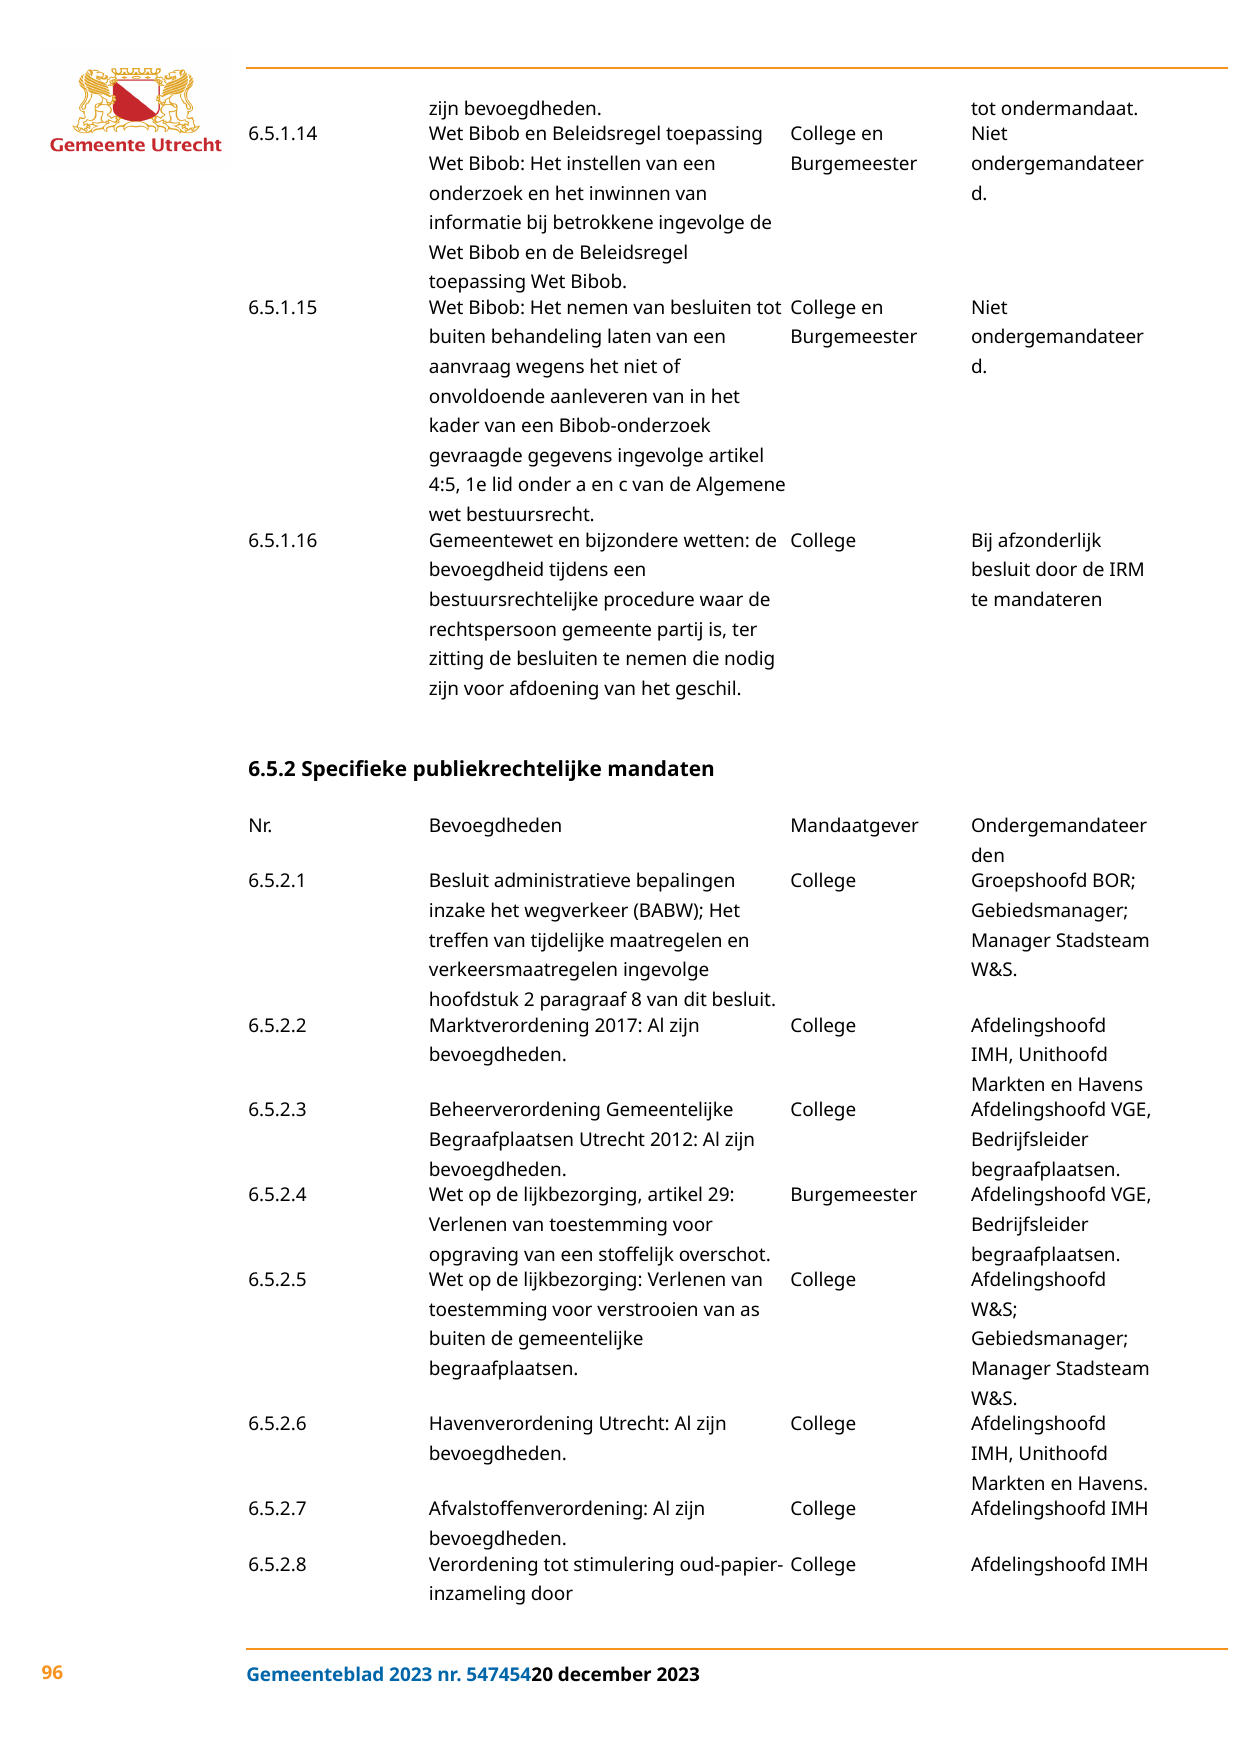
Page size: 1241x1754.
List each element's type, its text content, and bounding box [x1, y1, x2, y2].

table_cell 6.5.2.6 [248, 1411, 429, 1495]
table_cell Groepshoofd BOR; Gebiedsmanager; Manager Stadsteam W&S. [971, 868, 1152, 1012]
table_cell Afdelingshoofd W&S; Gebiedsmanager; Manager Stadsteam W&S. [971, 1266, 1152, 1411]
table_cell College [790, 527, 971, 701]
table_cell 6.5.1.14 [248, 121, 429, 294]
table_cell 6.5.1.15 [248, 294, 429, 527]
table_cell College [790, 1266, 971, 1411]
table_cell College [790, 1495, 971, 1551]
table_cell tot ondermandaat. [971, 95, 1152, 121]
table_cell Afdelingshoofd IMH [971, 1495, 1152, 1551]
table_cell College en Burgemeester [790, 121, 971, 294]
picture [41, 47, 231, 172]
table_cell 6.5.2.8 [248, 1551, 429, 1606]
table_cell Afdelingshoofd IMH, Unithoofd Markten en Havens. [971, 1411, 1152, 1495]
table_cell Afdelingshoofd IMH [971, 1551, 1152, 1606]
table_cell Wet Bibob en Beleidsregel toepassing Wet Bibob: Het instellen van een onderzoek en het inwinnen van informatie bij betrokkene ingevolge de Wet Bibob en de Beleidsregel toepassing Wet Bibob. [429, 121, 790, 294]
table_cell Niet ondergemandateerd. [971, 121, 1152, 294]
table_cell zijn bevoegdheden. [429, 95, 790, 121]
table_header Bevoegdheden [429, 813, 790, 868]
table_cell 6.5.2.1 [248, 868, 429, 1012]
table_cell Afdelingshoofd VGE, Bedrijfsleider begraafplaatsen. [971, 1097, 1152, 1182]
table_cell Besluit administratieve bepalingen inzake het wegverkeer (BABW); Het treffen van tijdelijke maatregelen en verkeersmaatregelen ingevolge hoofdstuk 2 paragraaf 8 van dit besluit. [429, 868, 790, 1012]
table_cell College en Burgemeester [790, 294, 971, 527]
table_cell Beheerverordening Gemeentelijke Begraafplaatsen Utrecht 2012: Al zijn bevoegdheden. [429, 1097, 790, 1182]
table_cell Wet Bibob: Het nemen van besluiten tot buiten behandeling laten van een aanvraag wegens het niet of onvoldoende aanleveren van in het kader van een Bibob-onderzoek gevraagde gegevens ingevolge artikel 4:5, 1e lid onder a en c van de Algemene wet bestuursrecht. [429, 294, 790, 527]
table_cell [248, 95, 429, 121]
table_header Nr. [248, 813, 429, 868]
table_cell Gemeentewet en bijzondere wetten: de bevoegdheid tijdens een bestuursrechtelijke procedure waar de rechtspersoon gemeente partij is, ter zitting de besluiten te nemen die nodig zijn voor afdoening van het geschil. [429, 527, 790, 701]
table_cell College [790, 1411, 971, 1495]
table_cell 6.5.2.3 [248, 1097, 429, 1182]
table_cell 6.5.2.2 [248, 1012, 429, 1097]
table_cell Niet ondergemandateerd. [971, 294, 1152, 527]
table_cell 6.5.2.7 [248, 1495, 429, 1551]
table_cell Burgemeester [790, 1182, 971, 1266]
table_cell 6.5.1.16 [248, 527, 429, 701]
table_cell College [790, 868, 971, 1012]
table_cell Wet op de lijkbezorging: Verlenen van toestemming voor verstrooien van as buiten de gemeentelijke begraafplaatsen. [429, 1266, 790, 1411]
table_cell College [790, 1012, 971, 1097]
table_cell College [790, 1097, 971, 1182]
table_cell Afdelingshoofd VGE, Bedrijfsleider begraafplaatsen. [971, 1182, 1152, 1266]
table_cell Marktverordening 2017: Al zijn bevoegdheden. [429, 1012, 790, 1097]
table_cell [790, 95, 971, 121]
table_header Mandaatgever [790, 813, 971, 868]
text 6.5.2 Specifieke publiekrechtelijke mandaten [248, 754, 1152, 783]
table_header Ondergemandateerden [971, 813, 1152, 868]
table_cell 6.5.2.4 [248, 1182, 429, 1266]
table_cell Verordening tot stimulering oud-papier-inzameling door [429, 1551, 790, 1606]
table_cell Bij afzonderlijk besluit door de IRM te mandateren [971, 527, 1152, 701]
table_cell College [790, 1551, 971, 1606]
table_cell Havenverordening Utrecht: Al zijn bevoegdheden. [429, 1411, 790, 1495]
table_cell Wet op de lijkbezorging, artikel 29: Verlenen van toestemming voor opgraving van een stoffelijk overschot. [429, 1182, 790, 1266]
table_cell Afvalstoffenverordening: Al zijn bevoegdheden. [429, 1495, 790, 1551]
table_cell Afdelingshoofd IMH, Unithoofd Markten en Havens [971, 1012, 1152, 1097]
table_cell 6.5.2.5 [248, 1266, 429, 1411]
